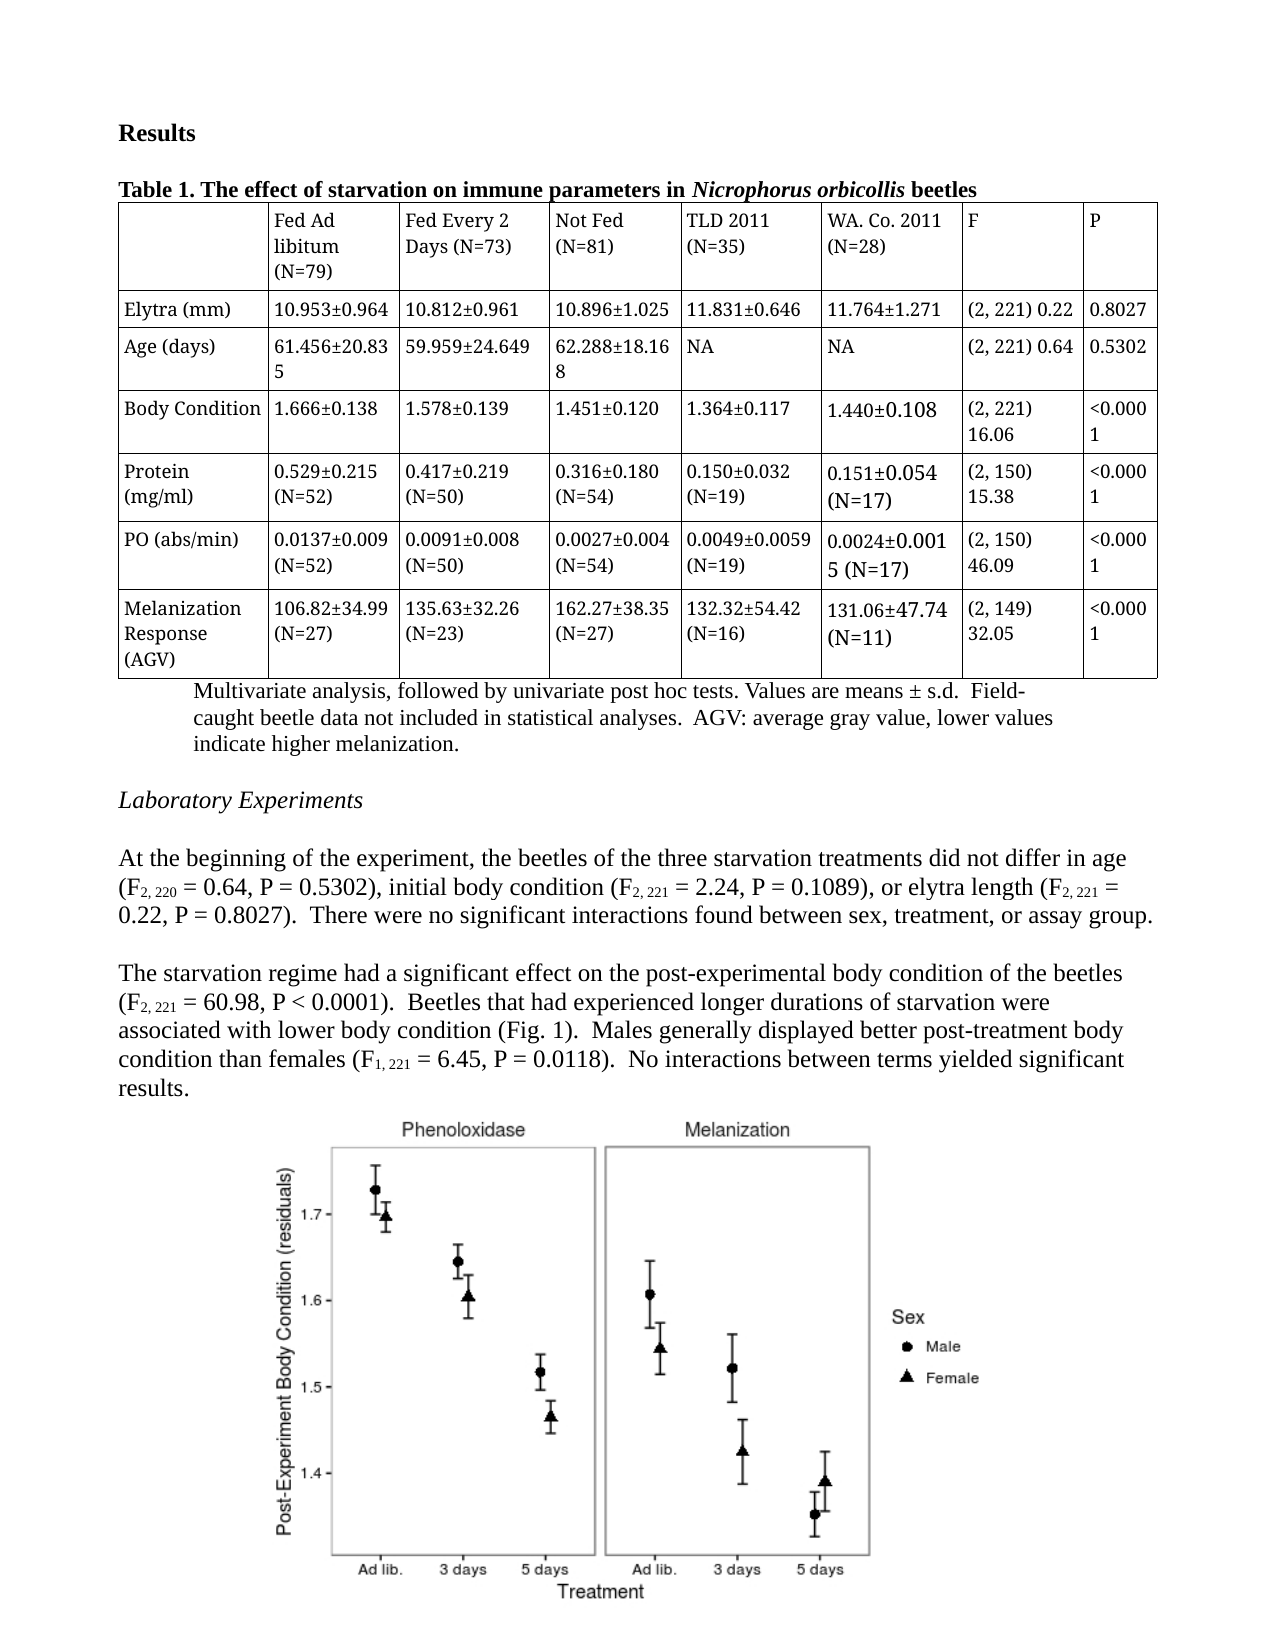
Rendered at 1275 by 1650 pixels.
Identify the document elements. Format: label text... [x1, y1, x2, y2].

table_cell <0.0001 [1084, 590, 1157, 677]
table_cell Elytra (mm) [119, 291, 268, 327]
text Table 1. The effect of starvation on immune parameters in Nicrophorus orbicollis beetles [118, 176, 1157, 202]
table_cell 0.8027 [1084, 291, 1157, 327]
table_cell 1.578±0.139 [400, 391, 549, 452]
table_cell 1.440±0.108 [822, 391, 962, 452]
table_cell 0.0137±0.009 (N=52) [269, 522, 399, 589]
table_cell 10.896±1.025 [550, 291, 681, 327]
table_header [119, 203, 268, 290]
picture [262, 1101, 1013, 1613]
table_cell 135.63±32.26 (N=23) [400, 590, 549, 677]
table_cell Protein (mg/ml) [119, 454, 268, 521]
table_cell 0.5302 [1084, 328, 1157, 390]
table_cell NA [822, 328, 962, 390]
table_header TLD 2011 (N=35) [682, 203, 821, 290]
table_cell 62.288±18.168 [550, 328, 681, 390]
table_cell Melanization Response (AGV) [119, 590, 268, 677]
text Laboratory Experiments [118, 785, 1157, 814]
table_cell Age (days) [119, 328, 268, 390]
table_cell 11.764±1.271 [822, 291, 962, 327]
table_cell (2, 150) 15.38 [963, 454, 1083, 521]
table_header Not Fed (N=81) [550, 203, 681, 290]
text The starvation regime had a significant effect on the post-experimental body condition of the beetles (F2, 221 = 60.98, P < 0.0001). Beetles that had experienced longer durations of starvation were associated with lower body condition (Fig. 1). Males generally displayed better post-treatment body condition than females (F1, 221 = 6.45, P = 0.0118). No interactions between terms yielded significant results. [118, 958, 1157, 1102]
table_cell NA [682, 328, 821, 390]
table_header F [963, 203, 1083, 290]
text Multivariate analysis, followed by univariate post hoc tests. Values are means ± s.d. Field-caught beetle data not included in statistical analyses. AGV: average gray value, lower values indicate higher melanization. [193, 679, 1082, 757]
table_cell 11.831±0.646 [682, 291, 821, 327]
table_cell (2, 221) 0.22 [963, 291, 1083, 327]
table_cell (2, 150) 46.09 [963, 522, 1083, 589]
table_header WA. Co. 2011 (N=28) [822, 203, 962, 290]
table_cell 1.364±0.117 [682, 391, 821, 452]
table_cell 1.666±0.138 [269, 391, 399, 452]
table_cell 1.451±0.120 [550, 391, 681, 452]
table_cell 132.32±54.42 (N=16) [682, 590, 821, 677]
table_cell 59.959±24.649 [400, 328, 549, 390]
table_cell 0.0024±0.0015 (N=17) [822, 522, 962, 589]
table_cell (2, 221) 0.64 [963, 328, 1083, 390]
table_cell 0.151±0.054 (N=17) [822, 454, 962, 521]
table_cell 106.82±34.99 (N=27) [269, 590, 399, 677]
table_cell Body Condition [119, 391, 268, 452]
table_cell (2, 221) 16.06 [963, 391, 1083, 452]
table_cell 10.953±0.964 [269, 291, 399, 327]
table_cell 162.27±38.35 (N=27) [550, 590, 681, 677]
table_cell 61.456±20.835 [269, 328, 399, 390]
table_cell 0.150±0.032 (N=19) [682, 454, 821, 521]
table_header P [1084, 203, 1157, 290]
table_cell <0.0001 [1084, 522, 1157, 589]
table_cell 10.812±0.961 [400, 291, 549, 327]
table_cell <0.0001 [1084, 391, 1157, 452]
text At the beginning of the experiment, the beetles of the three starvation treatments did not differ in age (F2, 220 = 0.64, P = 0.5302), initial body condition (F2, 221 = 2.24, P = 0.1089), or elytra length (F2, 221 = 0.22, P = 0.8027). There were no significant interactions found between sex, treatment, or assay group. [118, 843, 1157, 929]
table_cell 0.316±0.180 (N=54) [550, 454, 681, 521]
table_cell PO (abs/min) [119, 522, 268, 589]
table_cell 0.0049±0.0059 (N=19) [682, 522, 821, 589]
table_cell (2, 149) 32.05 [963, 590, 1083, 677]
text Results [118, 118, 1157, 147]
table_cell 0.0091±0.008 (N=50) [400, 522, 549, 589]
table_cell 0.417±0.219 (N=50) [400, 454, 549, 521]
table_cell 131.06±47.74 (N=11) [822, 590, 962, 677]
table_cell 0.0027±0.004 (N=54) [550, 522, 681, 589]
table_header Fed Ad libitum (N=79) [269, 203, 399, 290]
table_cell <0.0001 [1084, 454, 1157, 521]
table_header Fed Every 2 Days (N=73) [400, 203, 549, 290]
table_cell 0.529±0.215 (N=52) [269, 454, 399, 521]
